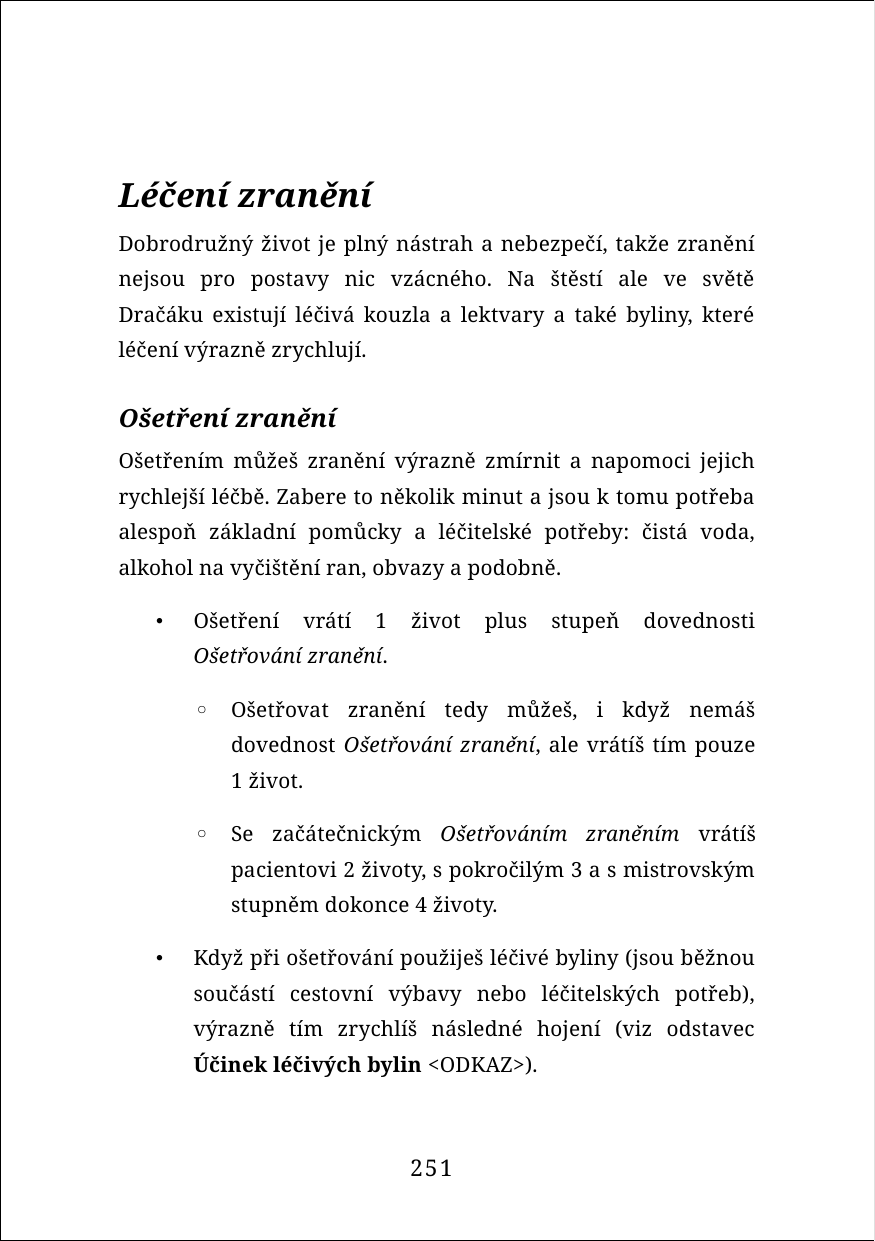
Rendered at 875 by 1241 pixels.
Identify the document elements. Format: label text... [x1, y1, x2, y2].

subtitle Léčení zranění [118, 172, 756, 217]
list Ošetřovat zranění tedy můžeš, i když nemáš dovednost Ošetřování zranění, ale vrátíš tím pouze 1 život. [193, 695, 756, 794]
subtitle Ošetření zranění [118, 401, 756, 434]
list Když při ošetřování použiješ léčivé byliny (jsou běžnou součástí cestovní výbavy nebo léčitelských potřeb), výrazně tím zrychlíš následné hojení (viz odstavec Účinek léčivých bylin <ODKAZ>). [156, 943, 756, 1078]
text Dobrodružný život je plný nástrah a nebezpečí, takže zranění nejsou pro postavy nic vzácného. Na štěstí ale ve světě Dračáku existují léčivá kouzla a lektvary a také byliny, které léčení výrazně zrychlují. [118, 229, 756, 364]
list Se začátečnickým Ošetřováním zraněním vrátíš pacientovi 2 životy, s pokročilým 3 a s mistrovským stupněm dokonce 4 životy. [193, 819, 756, 919]
text Ošetřením můžeš zranění výrazně zmírnit a napomoci jejich rychlejší léčbě. Zabere to několik minut a jsou k tomu potřeba alespoň základní pomůcky a léčitelské potřeby: čistá voda, alkohol na vyčištění ran, obvazy a podobně. [118, 446, 756, 581]
list Ošetření vrátí 1 život plus stupeň dovednosti Ošetřování zranění. [156, 606, 756, 670]
